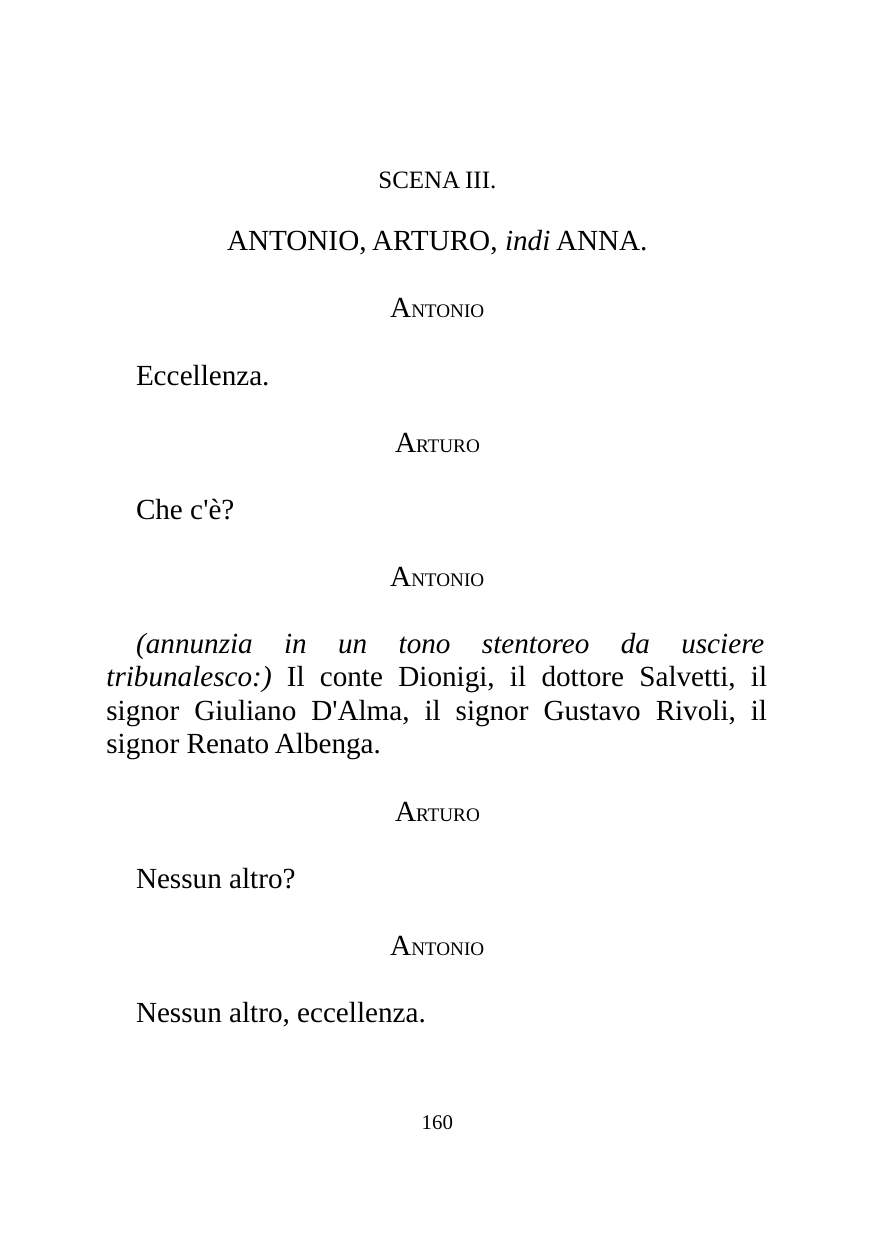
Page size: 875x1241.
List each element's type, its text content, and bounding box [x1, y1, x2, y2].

text Che c'è? [106, 492, 768, 525]
text Antonio [106, 928, 768, 961]
text Antonio [106, 559, 768, 592]
subtitle ANTONIO, ARTURO, indi ANNA. [106, 223, 768, 257]
text (annunzia in un tono stentoreo da usciere tribunalesco:) Il conte Dionigi, il dottore Salvetti, il signor Giuliano D'Alma, il signor Gustavo Rivoli, il signor Renato Albenga. [106, 626, 768, 760]
text Nessun altro? [106, 861, 768, 894]
text Arturo [106, 794, 768, 827]
text Nessun altro, eccellenza. [106, 995, 768, 1028]
text Eccellenza. [106, 358, 768, 391]
subtitle SCENA III. [106, 165, 768, 194]
text Arturo [106, 425, 768, 458]
text Antonio [106, 291, 768, 324]
